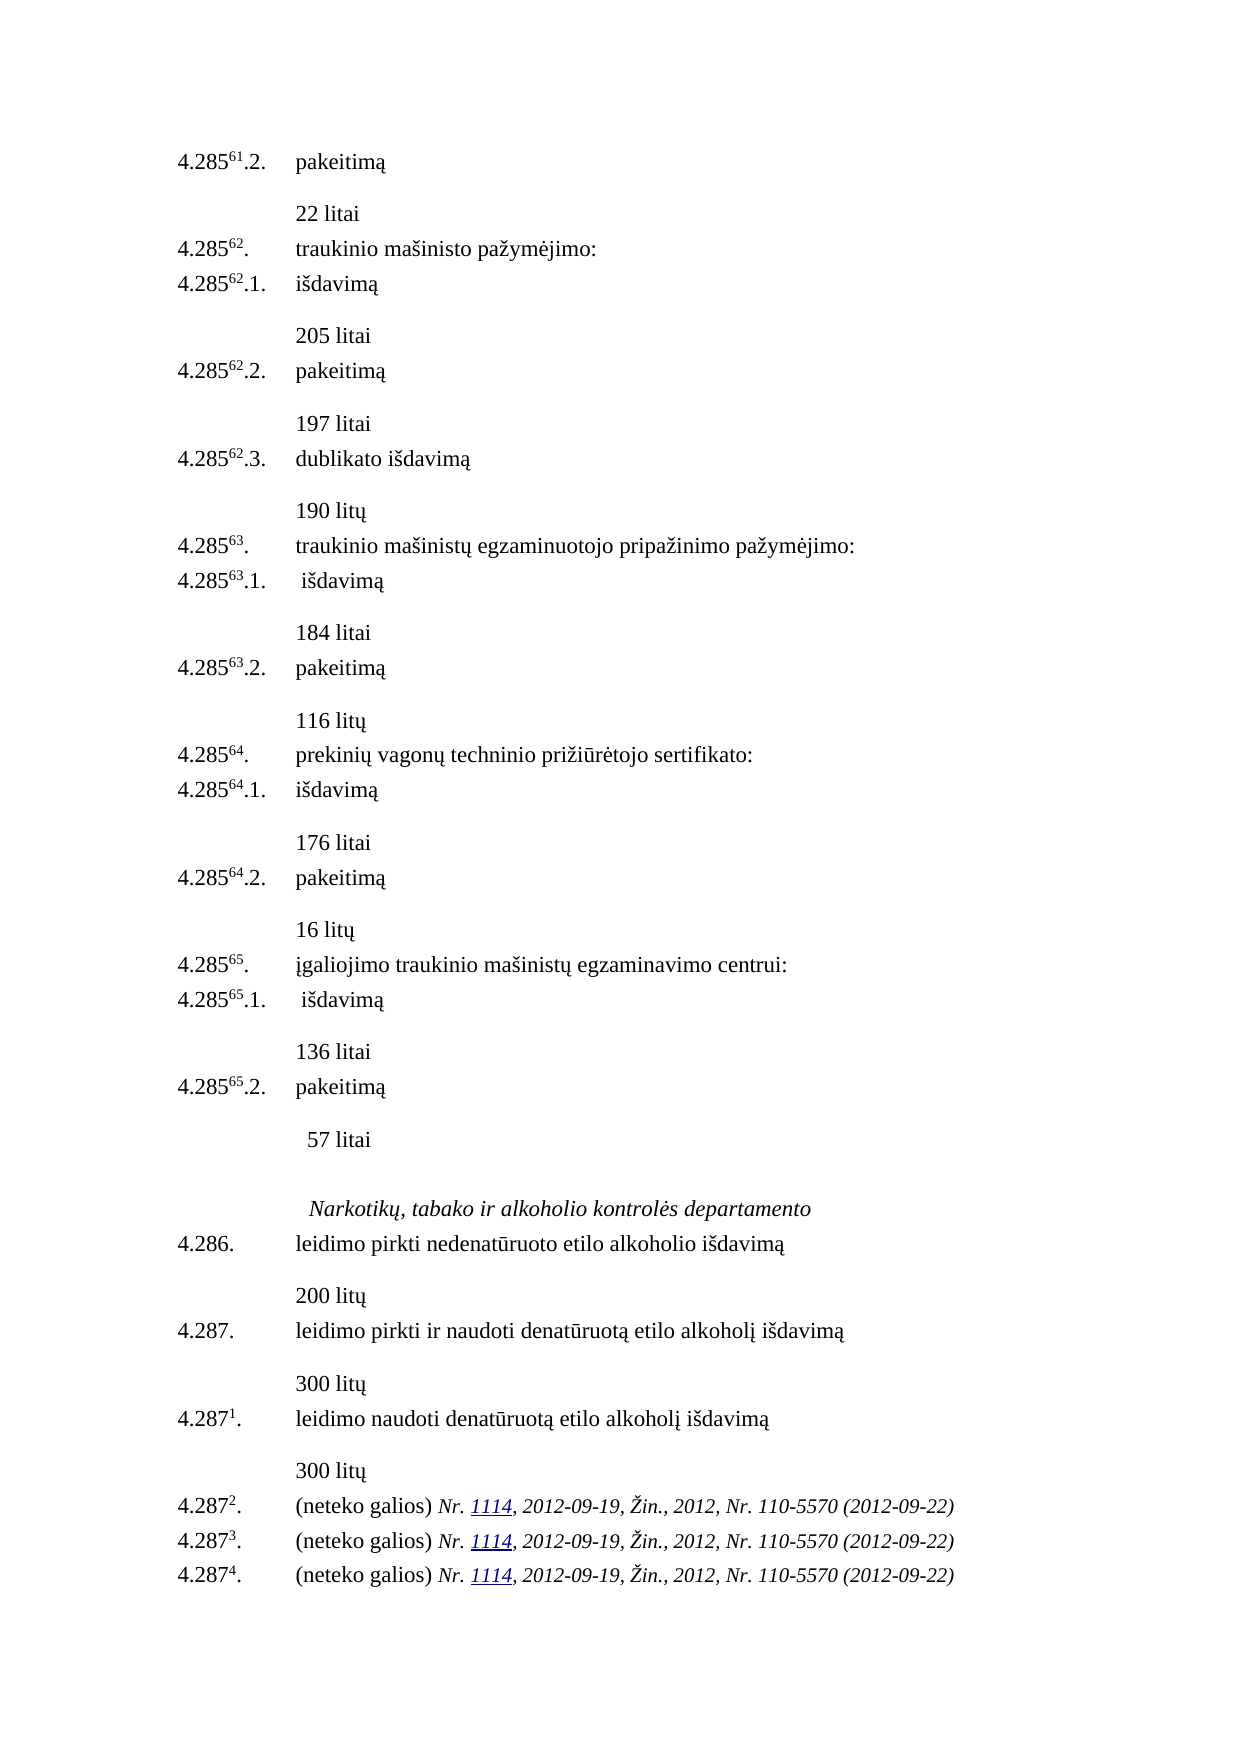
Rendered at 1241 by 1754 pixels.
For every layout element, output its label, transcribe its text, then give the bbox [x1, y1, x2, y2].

text 4.2871. leidimo naudoti denatūruotą etilo alkoholį išdavimą 300 litų [177, 1404, 945, 1484]
text 4.2873. (neteko galios) Nr. 1114, 2012-09-19, Žin., 2012, Nr. 110-5570 (2012-09-22) [177, 1527, 960, 1553]
text 4.28562.3. dublikato išdavimą 190 litų [177, 444, 945, 524]
text 4.28565.1. išdavimą 136 litai [177, 986, 945, 1065]
text Narkotikų, tabako ir alkoholio kontrolės departamento [177, 1195, 945, 1221]
text 4.28564.1. išdavimą 176 litai [177, 776, 945, 855]
text 4.28563. traukinio mašinistų egzaminuotojo pripažinimo pažymėjimo: [177, 532, 945, 558]
text 4.28563.2. pakeitimą 116 litų [177, 654, 945, 733]
text 4.2872. (neteko galios) Nr. 1114, 2012-09-19, Žin., 2012, Nr. 110-5570 (2012-09-22) [177, 1492, 960, 1518]
text 4.28562. traukinio mašinisto pažymėjimo: [177, 235, 945, 261]
text 4.28563.1. išdavimą 184 litai [177, 567, 945, 646]
text 4.28562.1. išdavimą 205 litai [177, 270, 945, 349]
text 4.28565.2. pakeitimą 57 litai [177, 1073, 945, 1152]
text 4.28564. prekinių vagonų techninio prižiūrėtojo sertifikato: [177, 741, 945, 768]
text 4.2874. (neteko galios) Nr. 1114, 2012-09-19, Žin., 2012, Nr. 110-5570 (2012-09-22) [177, 1561, 960, 1588]
text 4.28562.2. pakeitimą 197 litai [177, 357, 945, 436]
text 4.28565. įgaliojimo traukinio mašinistų egzaminavimo centrui: [177, 951, 945, 977]
text 4.286. leidimo pirkti nedenatūruoto etilo alkoholio išdavimą 200 litų [177, 1230, 945, 1309]
text 4.287. leidimo pirkti ir naudoti denatūruotą etilo alkoholį išdavimą 300 litų [177, 1317, 945, 1396]
text 4.28564.2. pakeitimą 16 litų [177, 863, 945, 943]
text 4.28561.2. pakeitimą 22 litai [177, 148, 930, 227]
